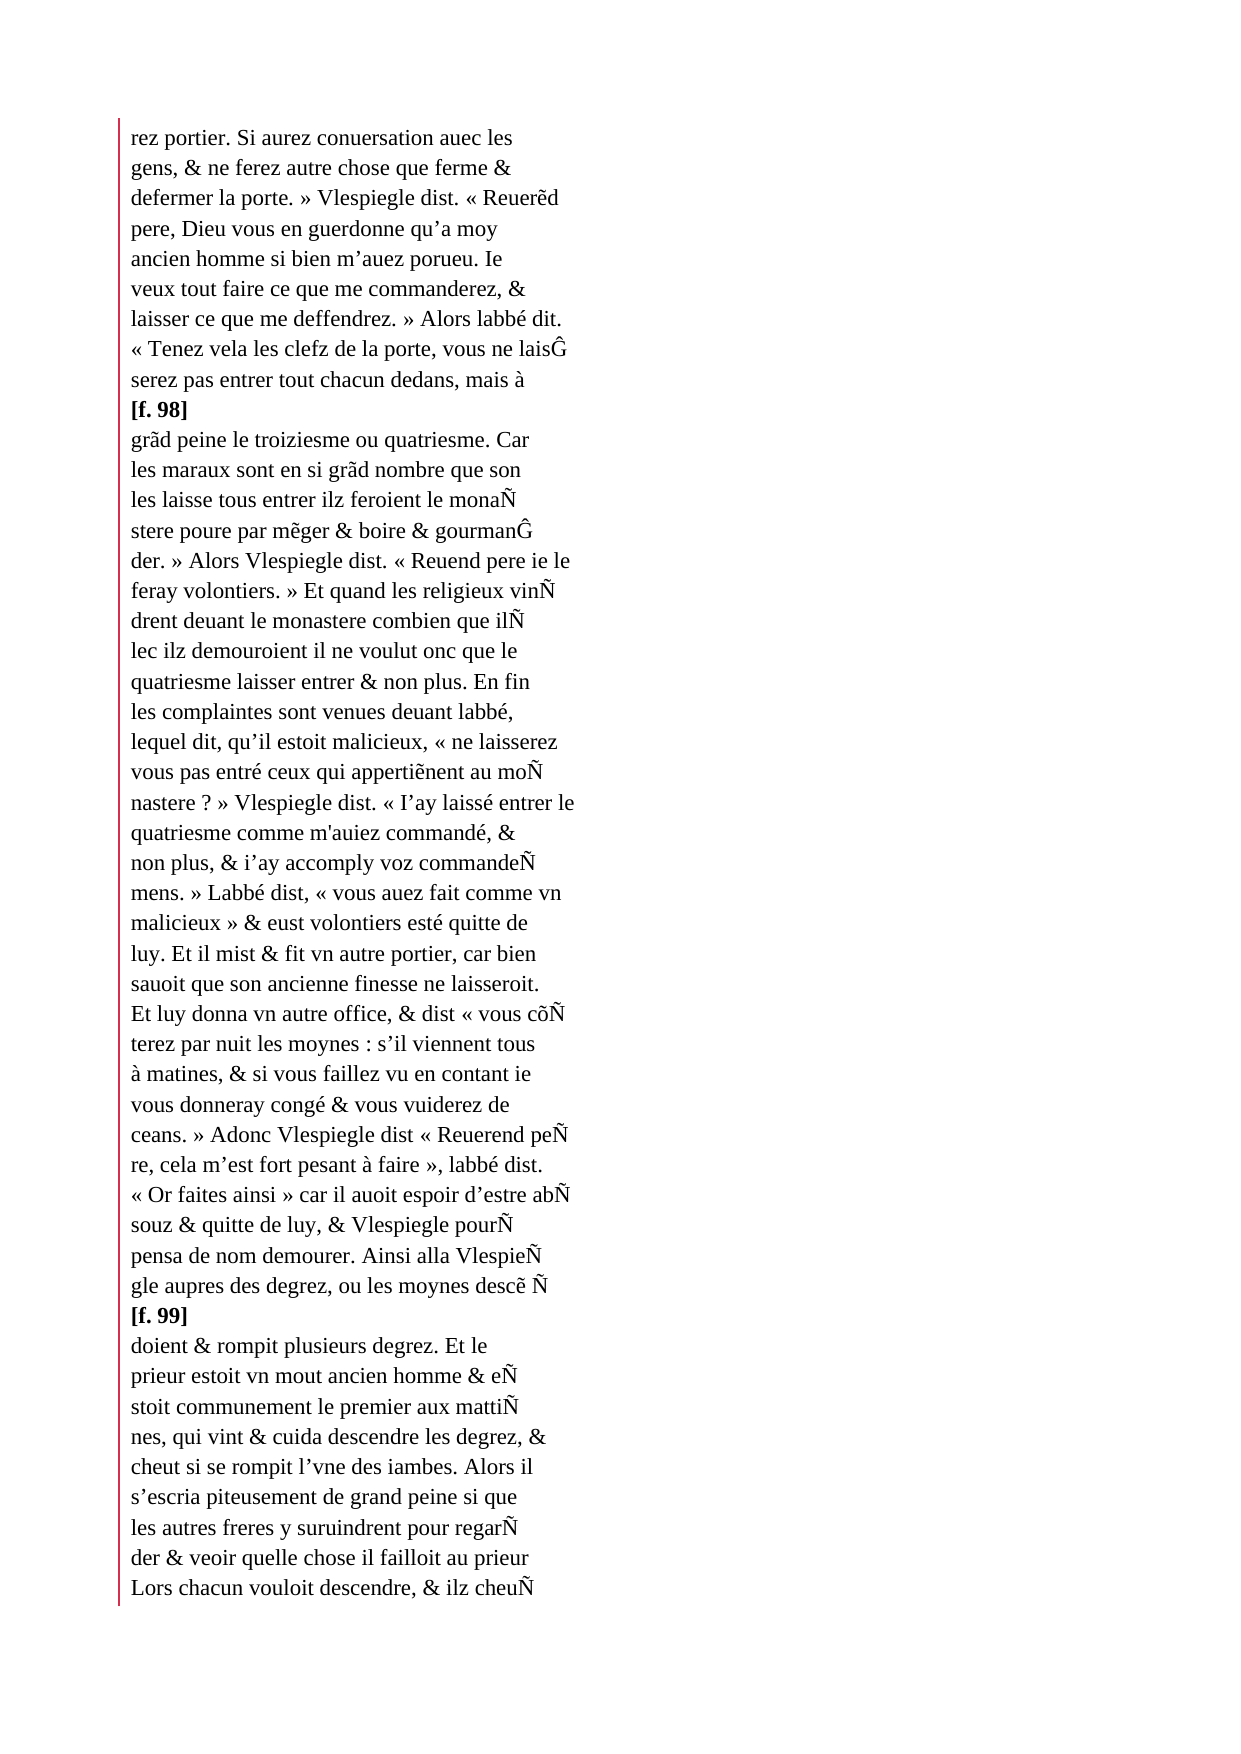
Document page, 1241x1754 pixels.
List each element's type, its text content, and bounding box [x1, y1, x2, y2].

text rez portier. Si aurez conuersation auec les gens, & ne ferez autre chose que ferme & defermer la porte. » Vlespiegle dist. « Reuerẽd pere, Dieu vous en guerdonne qu’a moy ancien homme si bien m’auez porueu. Ie veux tout faire ce que me commanderez, & laisser ce que me deffendrez. » Alors labbé dit. « Tenez vela les clefz de la porte, vous ne laisĜ serez pas entrer tout chacun dedans, mais à [f. 98] grãd peine le troiziesme ou quatriesme. Car les maraux sont en si grãd nombre que son les laisse tous entrer ilz feroient le monaÑ stere poure par mẽger & boire & gourmanĜ der. » Alors Vlespiegle dist. « Reuend pere ie le feray volontiers. » Et quand les religieux vinÑ drent deuant le monastere combien que ilÑ lec ilz demouroient il ne voulut onc que le quatriesme laisser entrer & non plus. En fin les complaintes sont venues deuant labbé, lequel dit, qu’il estoit malicieux, « ne laisserez vous pas entré ceux qui appertiẽnent au moÑ nastere ? » Vlespiegle dist. « I’ay laissé entrer le quatriesme comme m'auiez commandé, & non plus, & i’ay accomply voz commandeÑ mens. » Labbé dist, « vous auez fait comme vn malicieux » & eust volontiers esté quitte de luy. Et il mist & fit vn autre portier, car bien sauoit que son ancienne finesse ne laisseroit. Et luy donna vn autre office, & dist « vous cõÑ terez par nuit les moynes : s’il viennent tous à matines, & si vous faillez vu en contant ie vous donneray congé & vous vuiderez de ceans. » Adonc Vlespiegle dist « Reuerend peÑ re, cela m’est fort pesant à faire », labbé dist. « Or faites ainsi » car il auoit espoir d’estre abÑ souz & quitte de luy, & Vlespiegle pourÑ pensa de nom demourer. Ainsi alla VlespieÑ gle aupres des degrez, ou les moynes descẽ Ñ [f. 99] doient & rompit plusieurs degrez. Et le prieur estoit vn mout ancien homme & eÑ stoit communement le premier aux mattiÑ nes, qui vint & cuida descendre les degrez, & cheut si se rompit l’vne des iambes. Alors il s’escria piteusement de grand peine si que les autres freres y suruindrent pour regarÑ der & veoir quelle chose il failloit au prieur Lors chacun vouloit descendre, & ilz cheuÑ [120, 118, 1122, 1606]
